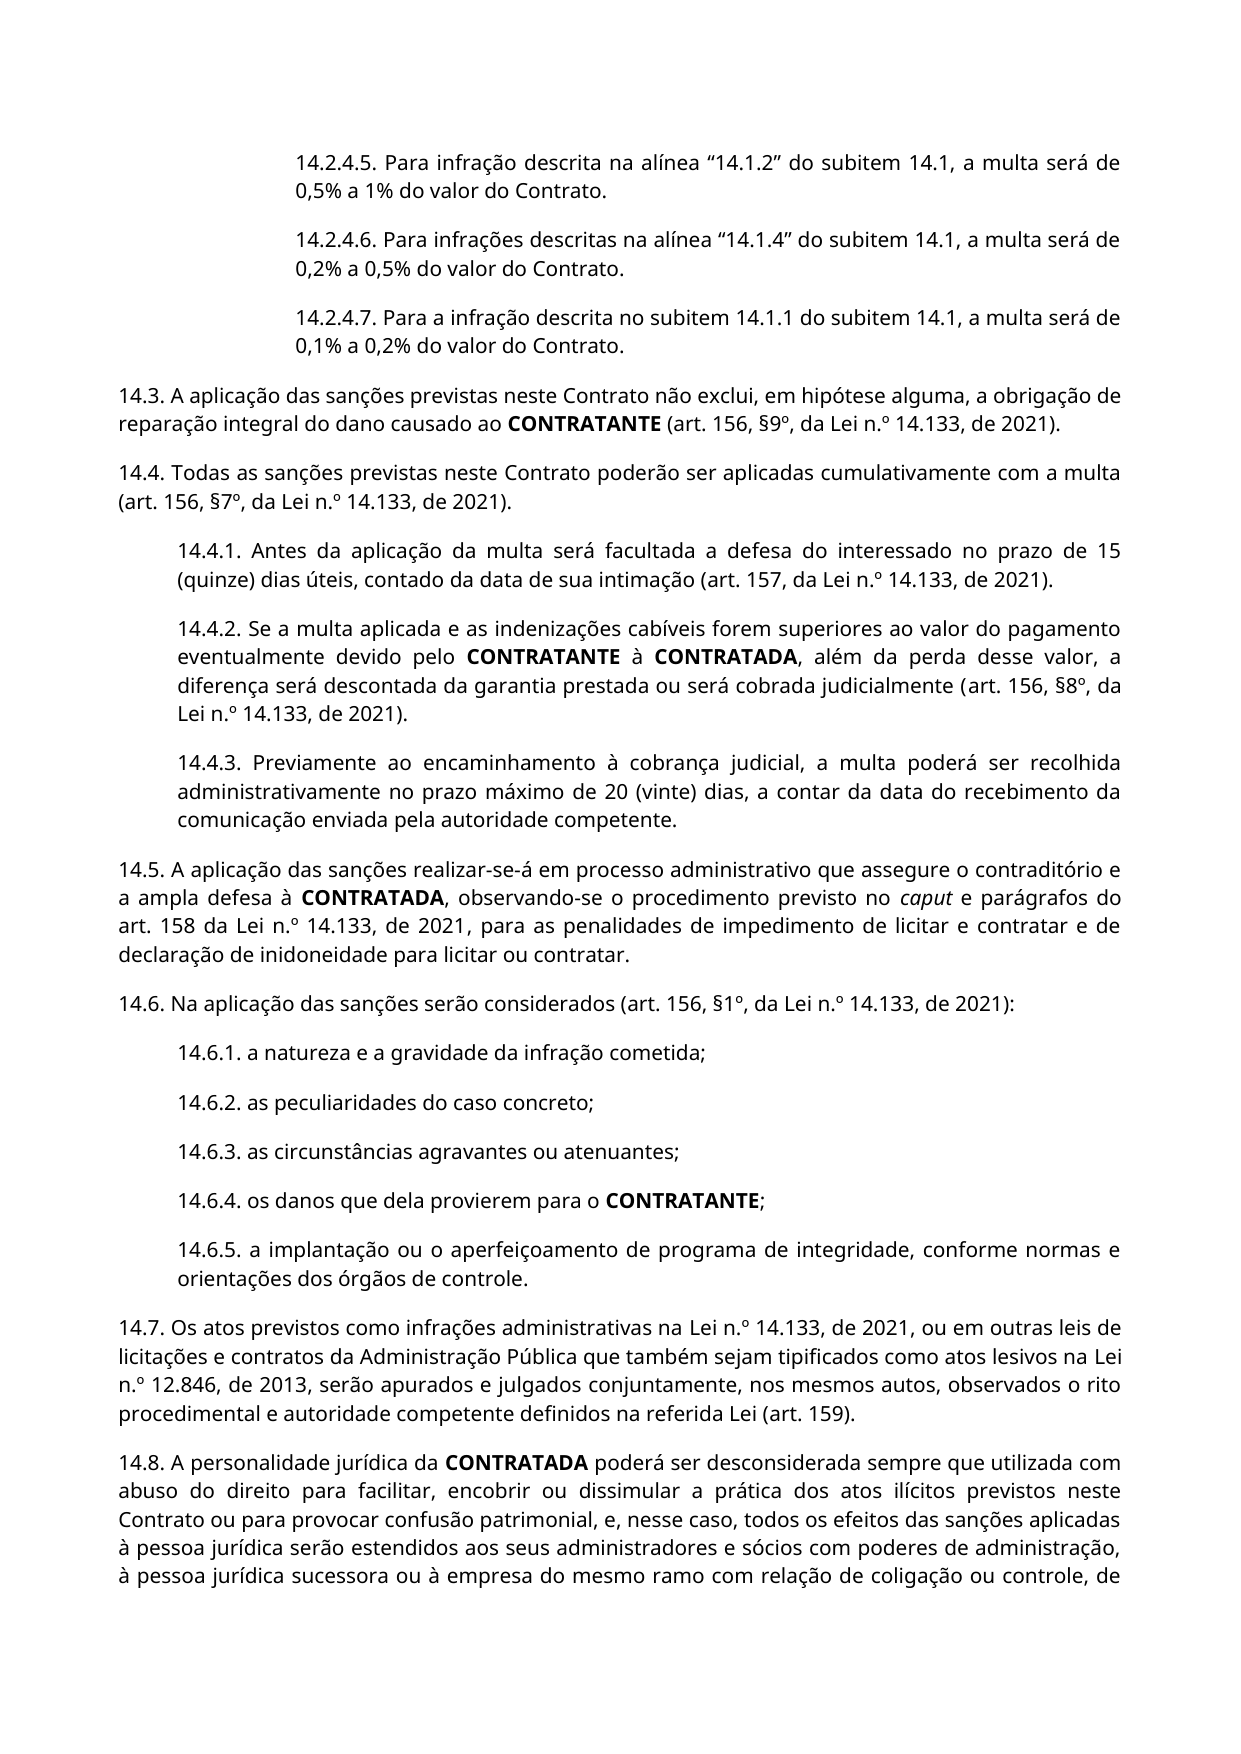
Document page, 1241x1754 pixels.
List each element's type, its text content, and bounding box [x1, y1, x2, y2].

text 14.3. A aplicação das sanções previstas neste Contrato não exclui, em hipótese alguma, a obrigação de reparação integral do dano causado ao CONTRATANTE (art. 156, §9º, da Lei n.º 14.133, de 2021). [118, 381, 1122, 438]
text 14.5. A aplicação das sanções realizar-se-á em processo administrativo que assegure o contraditório e a ampla defesa à CONTRATADA, observando-se o procedimento previsto no caput e parágrafos do art. 158 da Lei n.º 14.133, de 2021, para as penalidades de impedimento de licitar e contratar e de declaração de inidoneidade para licitar ou contratar. [118, 855, 1122, 968]
text 14.6.4. os danos que dela provierem para o CONTRATANTE; [177, 1186, 1122, 1215]
text 14.4. Todas as sanções previstas neste Contrato poderão ser aplicadas cumulativamente com a multa (art. 156, §7º, da Lei n.º 14.133, de 2021). [118, 458, 1122, 515]
text 14.6.5. a implantação ou o aperfeiçoamento de programa de integridade, conforme normas e orientações dos órgãos de controle. [177, 1236, 1122, 1292]
text 14.6.1. a natureza e a gravidade da infração cometida; [177, 1038, 1122, 1067]
text 14.2.4.5. Para infração descrita na alínea “14.1.2” do subitem 14.1, a multa será de 0,5% a 1% do valor do Contrato. [295, 148, 1122, 204]
text 14.6.3. as circunstâncias agravantes ou atenuantes; [177, 1137, 1122, 1166]
text 14.7. Os atos previstos como infrações administrativas na Lei n.º 14.133, de 2021, ou em outras leis de licitações e contratos da Administração Pública que também sejam tipificados como atos lesivos na Lei n.º 12.846, de 2013, serão apurados e julgados conjuntamente, nos mesmos autos, observados o rito procedimental e autoridade competente definidos na referida Lei (art. 159). [118, 1313, 1122, 1427]
text 14.8. A personalidade jurídica da CONTRATADA poderá ser desconsiderada sempre que utilizada com abuso do direito para facilitar, encobrir ou dissimular a prática dos atos ilícitos previstos neste Contrato ou para provocar confusão patrimonial, e, nesse caso, todos os efeitos das sanções aplicadas à pessoa jurídica serão estendidos aos seus administradores e sócios com poderes de administração, à pessoa jurídica sucessora ou à empresa do mesmo ramo com relação de coligação ou controle, de [118, 1448, 1122, 1590]
text 14.2.4.6. Para infrações descritas na alínea “14.1.4” do subitem 14.1, a multa será de 0,2% a 0,5% do valor do Contrato. [295, 225, 1122, 282]
text 14.2.4.7. Para a infração descrita no subitem 14.1.1 do subitem 14.1, a multa será de 0,1% a 0,2% do valor do Contrato. [295, 303, 1122, 360]
text 14.6. Na aplicação das sanções serão considerados (art. 156, §1º, da Lei n.º 14.133, de 2021): [118, 989, 1122, 1018]
text 14.4.3. Previamente ao encaminhamento à cobrança judicial, a multa poderá ser recolhida administrativamente no prazo máximo de 20 (vinte) dias, a contar da data do recebimento da comunicação enviada pela autoridade competente. [177, 748, 1122, 834]
text 14.4.2. Se a multa aplicada e as indenizações cabíveis forem superiores ao valor do pagamento eventualmente devido pelo CONTRATANTE à CONTRATADA, além da perda desse valor, a diferença será descontada da garantia prestada ou será cobrada judicialmente (art. 156, §8º, da Lei n.º 14.133, de 2021). [177, 614, 1122, 728]
text 14.6.2. as peculiaridades do caso concreto; [177, 1088, 1122, 1116]
text 14.4.1. Antes da aplicação da multa será facultada a defesa do interessado no prazo de 15 (quinze) dias úteis, contado da data de sua intimação (art. 157, da Lei n.º 14.133, de 2021). [177, 536, 1122, 593]
